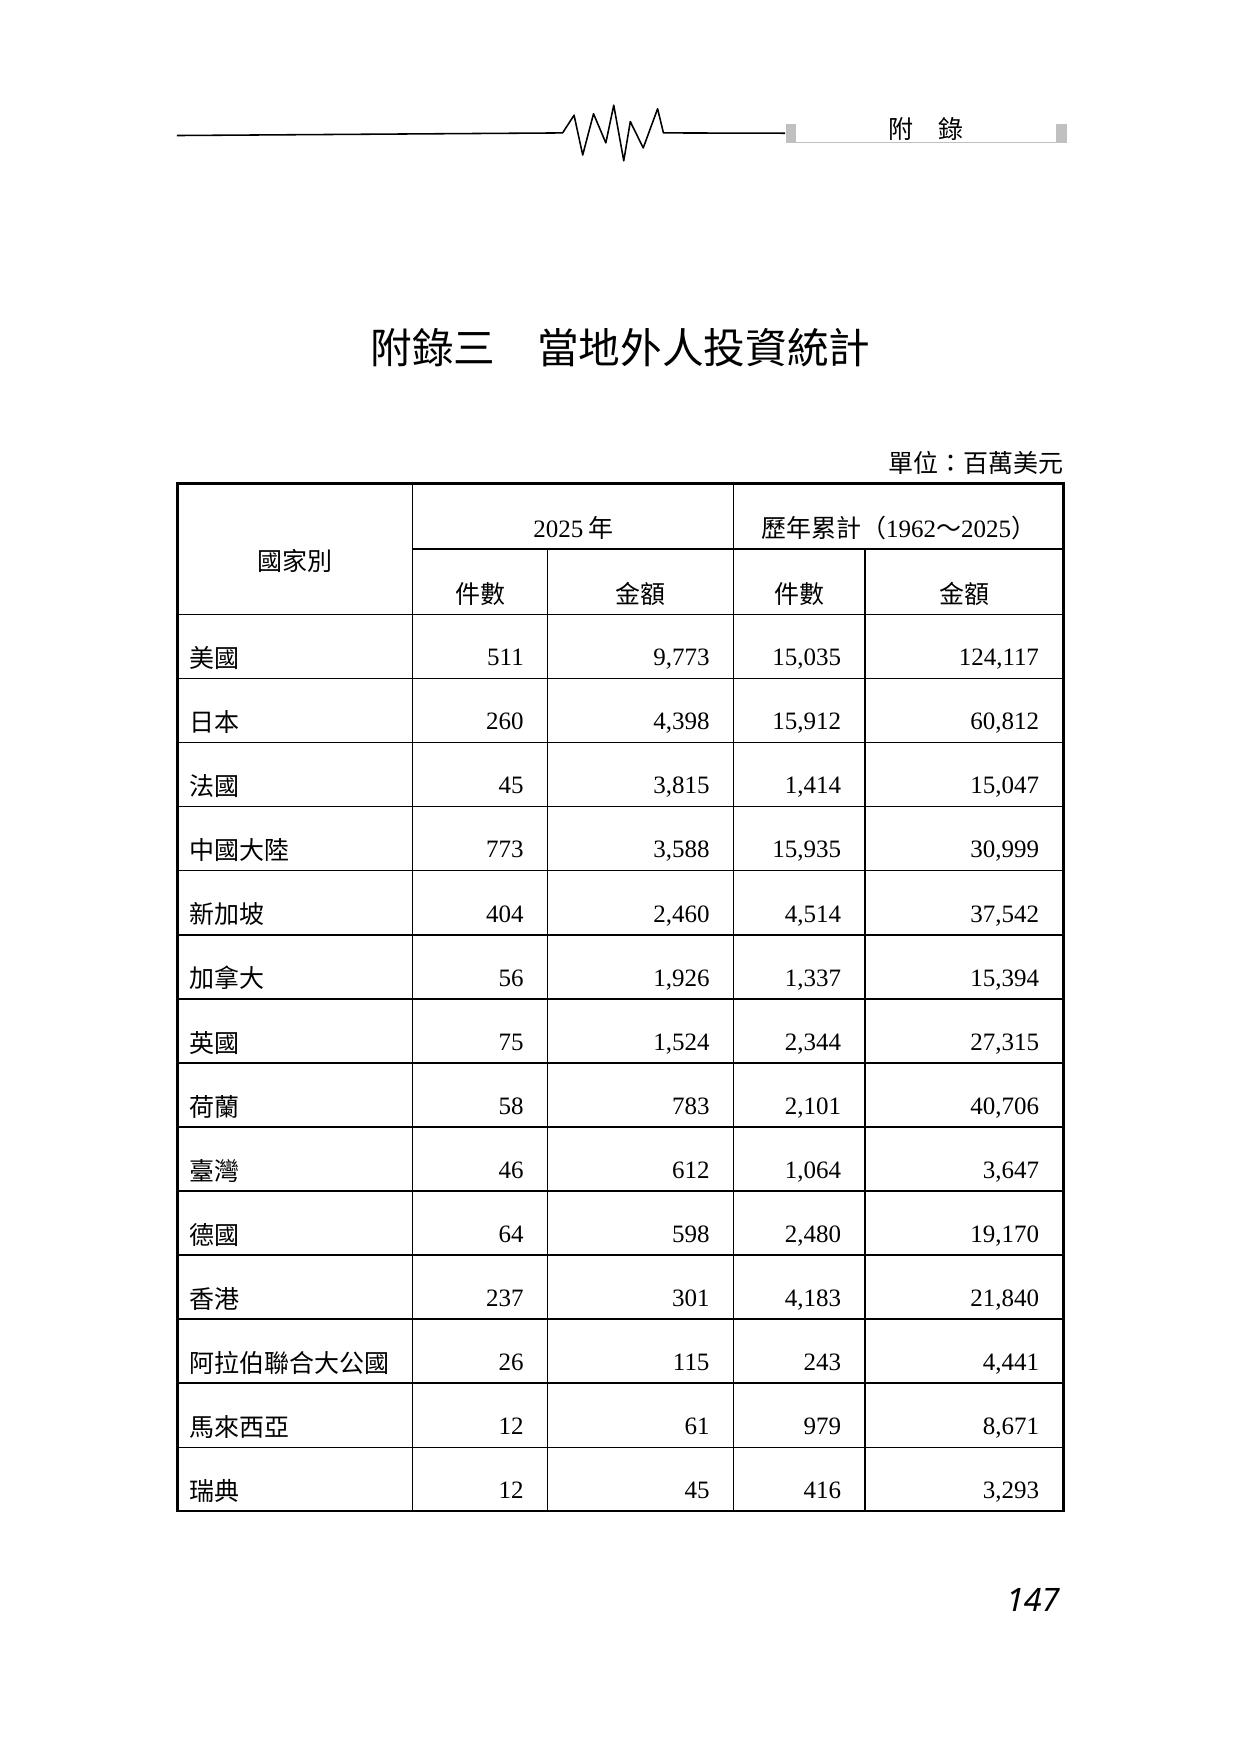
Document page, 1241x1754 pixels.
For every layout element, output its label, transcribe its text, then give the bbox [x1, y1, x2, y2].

table_cell 12 [413, 1448, 547, 1510]
table_cell 4,398 [548, 679, 733, 742]
table_cell 60,812 [866, 679, 1062, 742]
table_cell 1,524 [548, 1000, 733, 1062]
table_header 2025年 [413, 485, 733, 548]
table_cell 416 [734, 1448, 864, 1510]
table_cell 27,315 [866, 1000, 1062, 1062]
table_cell 15,394 [866, 936, 1062, 998]
table_cell 2,344 [734, 1000, 864, 1062]
text 附錄三 當地外人投資統計 [177, 304, 1063, 366]
table_cell 404 [413, 871, 547, 934]
table_cell 加拿大 [179, 936, 412, 998]
table_cell 馬來西亞 [179, 1384, 412, 1446]
table_cell 26 [413, 1320, 547, 1382]
table_cell 612 [548, 1128, 733, 1190]
table_cell 260 [413, 679, 547, 742]
text 單位：百萬美元 [177, 420, 1063, 482]
table_cell 4,183 [734, 1256, 864, 1318]
table_cell 301 [548, 1256, 733, 1318]
table_cell 21,840 [866, 1256, 1062, 1318]
table_cell 荷蘭 [179, 1064, 412, 1126]
table_cell 58 [413, 1064, 547, 1126]
table_cell 40,706 [866, 1064, 1062, 1126]
table_header 歷年累計（1962～2025） [734, 485, 1062, 548]
table_cell 德國 [179, 1192, 412, 1254]
table_cell 15,912 [734, 679, 864, 742]
table_cell 新加坡 [179, 871, 412, 934]
table_cell 1,064 [734, 1128, 864, 1190]
table_cell 12 [413, 1384, 547, 1446]
table_cell 45 [548, 1448, 733, 1510]
table_cell 件數 [413, 550, 547, 613]
table_cell 9,773 [548, 615, 733, 678]
table_cell 46 [413, 1128, 547, 1190]
table_cell 243 [734, 1320, 864, 1382]
table_cell 阿拉伯聯合大公國 [179, 1320, 412, 1382]
table_cell 3,293 [866, 1448, 1062, 1510]
table_cell 237 [413, 1256, 547, 1318]
table_cell 45 [413, 743, 547, 806]
table_cell 61 [548, 1384, 733, 1446]
table_cell 75 [413, 1000, 547, 1062]
table_cell 中國大陸 [179, 807, 412, 870]
table_cell 2,460 [548, 871, 733, 934]
table_cell 2,101 [734, 1064, 864, 1126]
table_cell 15,047 [866, 743, 1062, 806]
table_cell 773 [413, 807, 547, 870]
table_cell 511 [413, 615, 547, 678]
table_cell 1,926 [548, 936, 733, 998]
table_cell 19,170 [866, 1192, 1062, 1254]
table_cell 783 [548, 1064, 733, 1126]
table_cell 64 [413, 1192, 547, 1254]
table_cell 124,117 [866, 615, 1062, 678]
table_cell 3,647 [866, 1128, 1062, 1190]
table_cell 美國 [179, 615, 412, 678]
table_cell 金額 [866, 550, 1062, 613]
table_cell 115 [548, 1320, 733, 1382]
table_cell 30,999 [866, 807, 1062, 870]
table_cell 日本 [179, 679, 412, 742]
table_cell 件數 [734, 550, 864, 613]
table_cell 英國 [179, 1000, 412, 1062]
table_cell 37,542 [866, 871, 1062, 934]
table_cell 金額 [548, 550, 733, 613]
table_cell 4,441 [866, 1320, 1062, 1382]
table_cell 1,414 [734, 743, 864, 806]
table_cell 3,588 [548, 807, 733, 870]
table_cell 15,935 [734, 807, 864, 870]
table_cell 法國 [179, 743, 412, 806]
table_cell 3,815 [548, 743, 733, 806]
table_cell 979 [734, 1384, 864, 1446]
table_cell 56 [413, 936, 547, 998]
table_cell 瑞典 [179, 1448, 412, 1510]
table_cell 8,671 [866, 1384, 1062, 1446]
table_cell 1,337 [734, 936, 864, 998]
table_cell 15,035 [734, 615, 864, 678]
table_cell 香港 [179, 1256, 412, 1318]
table_header 國家別 [179, 485, 412, 613]
table_cell 2,480 [734, 1192, 864, 1254]
table_cell 臺灣 [179, 1128, 412, 1190]
table_cell 4,514 [734, 871, 864, 934]
table_cell 598 [548, 1192, 733, 1254]
